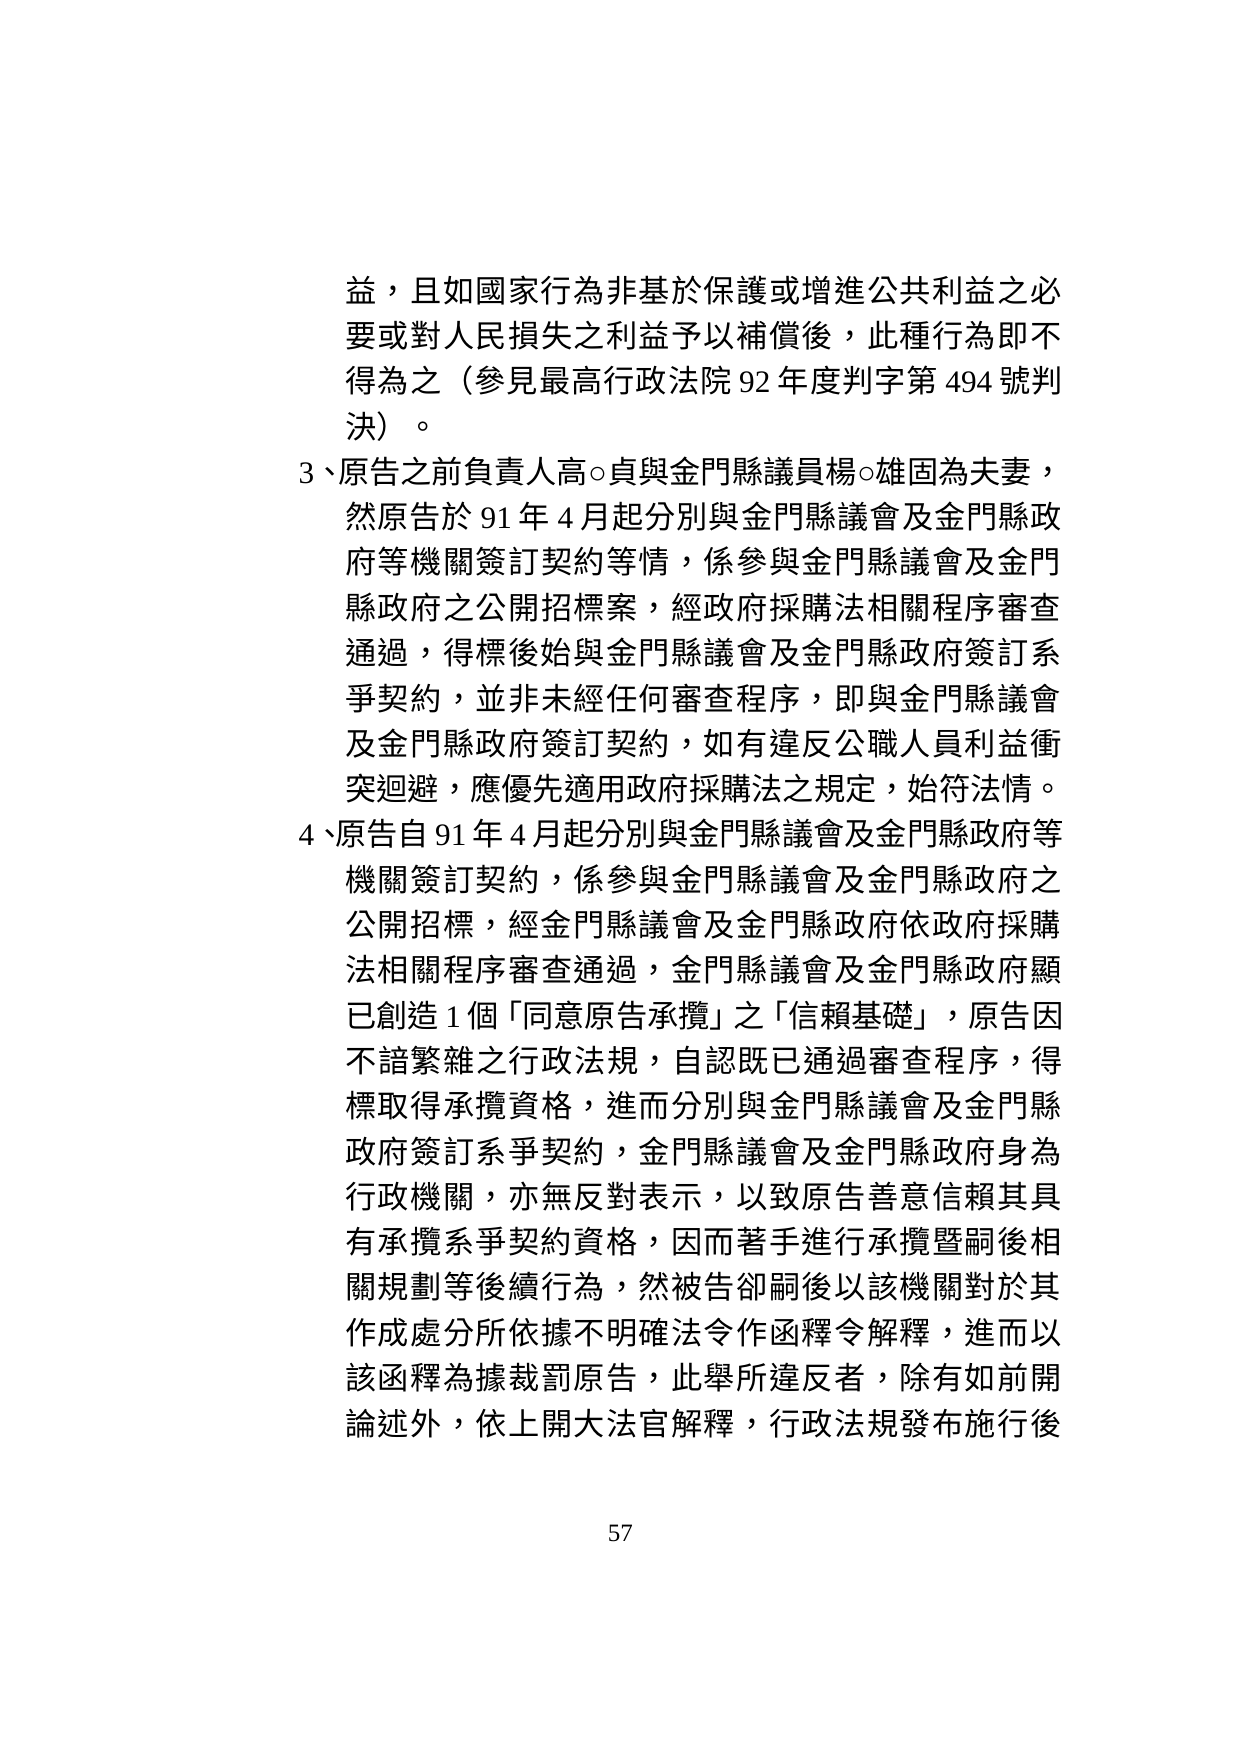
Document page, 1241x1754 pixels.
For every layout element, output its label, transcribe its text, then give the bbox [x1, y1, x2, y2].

text 4、原告自91年4月起分別與金門縣議會及金門縣政府等機關簽訂契約，係參與金門縣議會及金門縣政府之公開招標，經金門縣議會及金門縣政府依政府採購法相關程序審查通過，金門縣議會及金門縣政府顯已創造1個「同意原告承攬」之「信賴基礎」，原告因不諳繁雜之行政法規，自認既已通過審查程序，得標取得承攬資格，進而分別與金門縣議會及金門縣政府簽訂系爭契約，金門縣議會及金門縣政府身為行政機關，亦無反對表示，以致原告善意信賴其具有承攬系爭契約資格，因而著手進行承攬暨嗣後相關規劃等後續行為，然被告卻嗣後以該機關對於其作成處分所依據不明確法令作函釋令解釋，進而以該函釋為據裁罰原告，此舉所違反者，除有如前開論述外，依上開大法官解釋，行政法規發布施行後 [298, 809, 1063, 1444]
text 3、原告之前負責人高○貞與金門縣議員楊○雄固為夫妻，然原告於91年4月起分別與金門縣議會及金門縣政府等機關簽訂契約等情，係參與金門縣議會及金門縣政府之公開招標案，經政府採購法相關程序審查通過，得標後始與金門縣議會及金門縣政府簽訂系爭契約，並非未經任何審查程序，即與金門縣議會及金門縣政府簽訂契約，如有違反公職人員利益衝突迴避，應優先適用政府採購法之規定，始符法情。 [298, 447, 1063, 809]
text 益，且如國家行為非基於保護或增進公共利益之必要或對人民損失之利益予以補償後，此種行為即不得為之（參見最高行政法院92年度判字第494號判決）。 [298, 266, 1063, 447]
